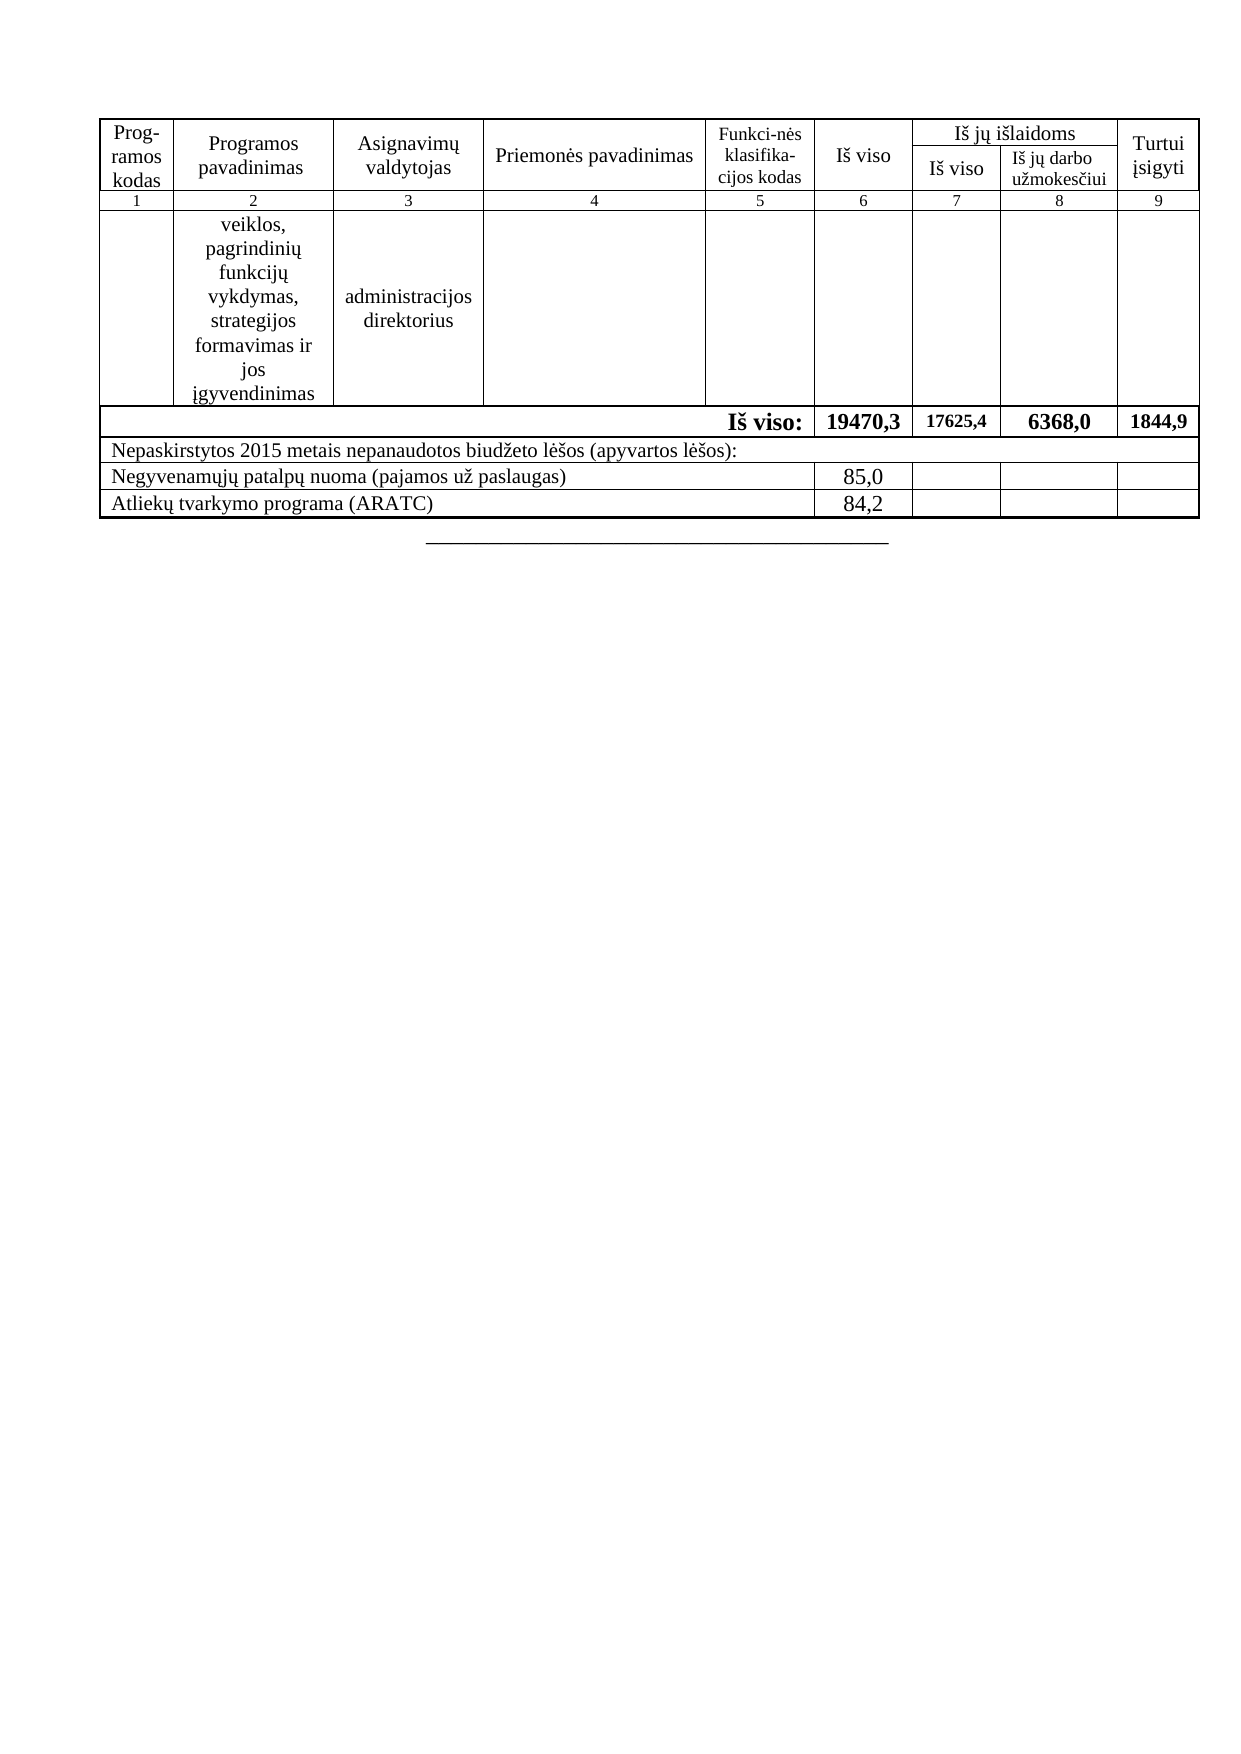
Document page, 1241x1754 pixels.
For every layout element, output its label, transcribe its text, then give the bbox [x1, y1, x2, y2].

table_cell administracijos direktorius [334, 211, 483, 405]
table_cell 17625,4 [913, 407, 1000, 436]
table_header Funkci-nės klasifika-cijos kodas [706, 120, 814, 190]
table_cell 6 [815, 191, 912, 210]
table_cell [913, 463, 1000, 489]
table_header Asignavimų valdytojas [334, 120, 483, 190]
table_cell 1 [100, 191, 173, 210]
table_cell [484, 211, 705, 405]
table_cell 85,0 [815, 463, 912, 489]
table_cell 2 [174, 191, 333, 210]
text _____________________________________ [133, 519, 1181, 547]
table_cell [1118, 490, 1198, 516]
table_cell 7 [913, 191, 1000, 210]
table_header Programos pavadinimas [174, 120, 333, 190]
table_cell Iš jų darbo užmokesčiui [1001, 146, 1117, 190]
table_cell Negyvenamųjų patalpų nuoma (pajamos už paslaugas) [101, 463, 814, 489]
table_cell [1001, 490, 1117, 516]
table_cell [913, 211, 1000, 405]
table_cell [1118, 211, 1199, 405]
table_cell Iš viso: [101, 407, 814, 436]
table_cell Nepaskirstytos 2015 metais nepanaudotos biudžeto lėšos (apyvartos lėšos): [101, 438, 1198, 462]
table_cell 9 [1118, 191, 1199, 210]
table_cell [815, 211, 912, 405]
table_cell [1001, 211, 1117, 405]
table_header Iš jų išlaidoms [913, 120, 1117, 145]
table_cell [100, 211, 173, 405]
table_cell 1844,9 [1118, 407, 1198, 436]
table_cell [706, 211, 814, 405]
table_cell 5 [706, 191, 814, 210]
table_cell 3 [334, 191, 483, 210]
table_cell [1118, 463, 1198, 489]
table_cell 6368,0 [1001, 407, 1117, 436]
table_cell [913, 490, 1000, 516]
table_cell veiklos, pagrindinių funkcijų vykdymas, strategijos formavimas ir jos įgyvendinimas [174, 211, 333, 405]
table_cell 8 [1001, 191, 1117, 210]
table_header Turtui įsigyti [1118, 120, 1198, 190]
table_cell [1001, 463, 1117, 489]
table_cell 19470,3 [815, 407, 912, 436]
table_cell 84,2 [815, 490, 912, 516]
table_header Priemonės pavadinimas [484, 120, 705, 190]
table_cell 4 [484, 191, 705, 210]
table_header Iš viso [815, 120, 912, 190]
table_header Prog-ramos kodas [101, 120, 173, 190]
table_cell Atliekų tvarkymo programa (ARATC) [101, 490, 814, 516]
table_cell Iš viso [913, 146, 1000, 190]
